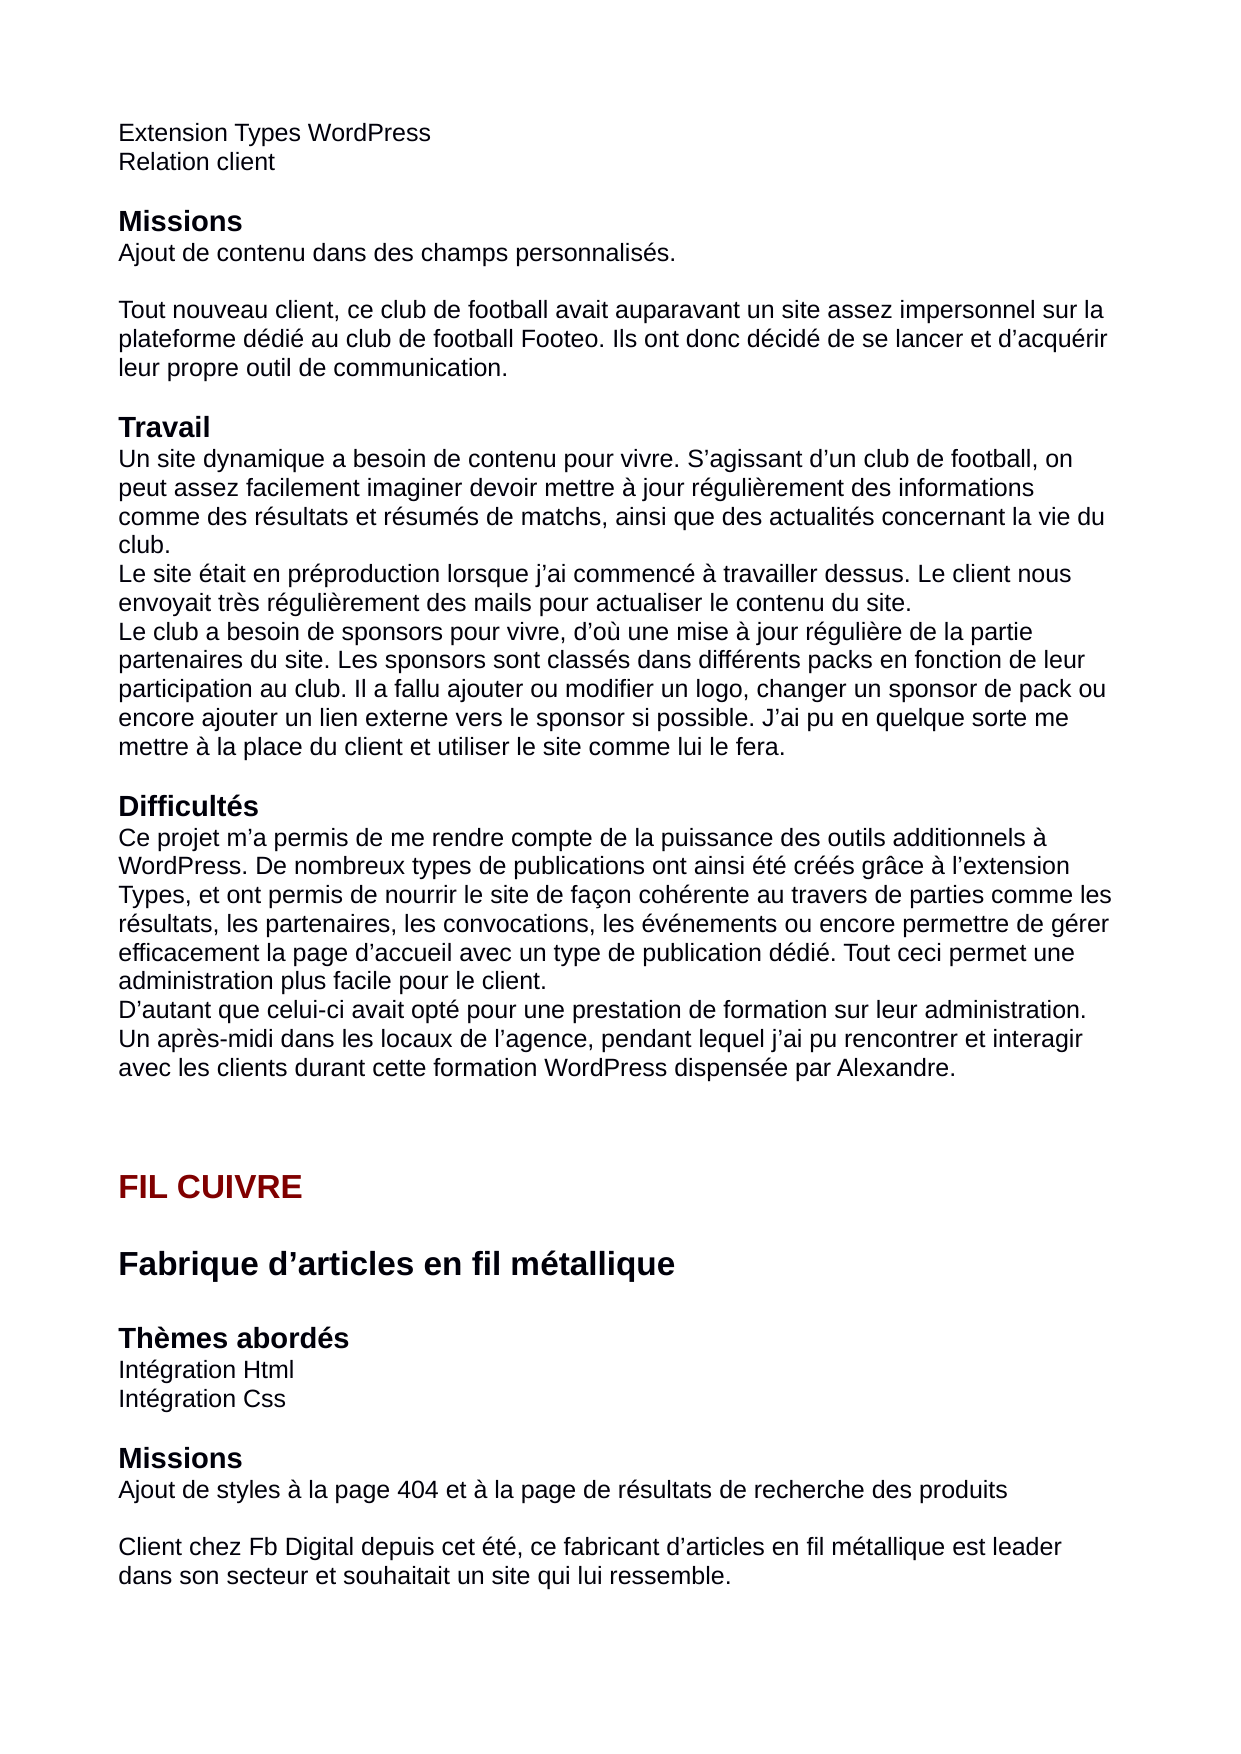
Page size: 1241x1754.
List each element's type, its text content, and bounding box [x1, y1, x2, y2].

text Ajout de contenu dans des champs personnalisés. [118, 238, 1122, 267]
text D’autant que celui-ci avait opté pour une prestation de formation sur leur administration. Un après-midi dans les locaux de l’agence, pendant lequel j’ai pu rencontrer et interagir avec les clients durant cette formation WordPress dispensée par Alexandre. [118, 995, 1122, 1081]
text Missions [118, 1441, 1122, 1474]
text Fabrique d’articles en fil métallique [118, 1244, 1122, 1283]
text Relation client [118, 147, 1122, 176]
text Travail [118, 410, 1122, 444]
text Tout nouveau client, ce club de football avait auparavant un site assez impersonnel sur la plateforme dédié au club de football Footeo. Ils ont donc décidé de se lancer et d’acquérir leur propre outil de communication. [118, 295, 1122, 382]
text Le club a besoin de sponsors pour vivre, d’où une mise à jour régulière de la partie partenaires du site. Les sponsors sont classés dans différents packs en fonction de leur participation au club. Il a fallu ajouter ou modifier un logo, changer un sponsor de pack ou encore ajouter un lien externe vers le sponsor si possible. J’ai pu en quelque sorte me mettre à la place du client et utiliser le site comme lui le fera. [118, 616, 1122, 760]
text FIL CUIVRE [118, 1167, 1122, 1206]
text Client chez Fb Digital depuis cet été, ce fabricant d’articles en fil métallique est leader dans son secteur et souhaitait un site qui lui ressemble. [118, 1532, 1122, 1589]
text Thèmes abordés [118, 1321, 1122, 1355]
text Ajout de styles à la page 404 et à la page de résultats de recherche des produits [118, 1474, 1122, 1503]
text Difficultés [118, 789, 1122, 822]
text Extension Types WordPress [118, 118, 1122, 147]
text Intégration Css [118, 1383, 1122, 1412]
text Intégration Html [118, 1355, 1122, 1383]
text Ce projet m’a permis de me rendre compte de la puissance des outils additionnels à WordPress. De nombreux types de publications ont ainsi été créés grâce à l’extension Types, et ont permis de nourrir le site de façon cohérente au travers de parties comme les résultats, les partenaires, les convocations, les événements ou encore permettre de gérer efficacement la page d’accueil avec un type de publication dédié. Tout ceci permet une administration plus facile pour le client. [118, 822, 1122, 995]
text Le site était en préproduction lorsque j’ai commencé à travailler dessus. Le client nous envoyait très régulièrement des mails pour actualiser le contenu du site. [118, 559, 1122, 616]
text Missions [118, 204, 1122, 238]
text Un site dynamique a besoin de contenu pour vivre. S’agissant d’un club de football, on peut assez facilement imaginer devoir mettre à jour régulièrement des informations comme des résultats et résumés de matchs, ainsi que des actualités concernant la vie du club. [118, 444, 1122, 559]
